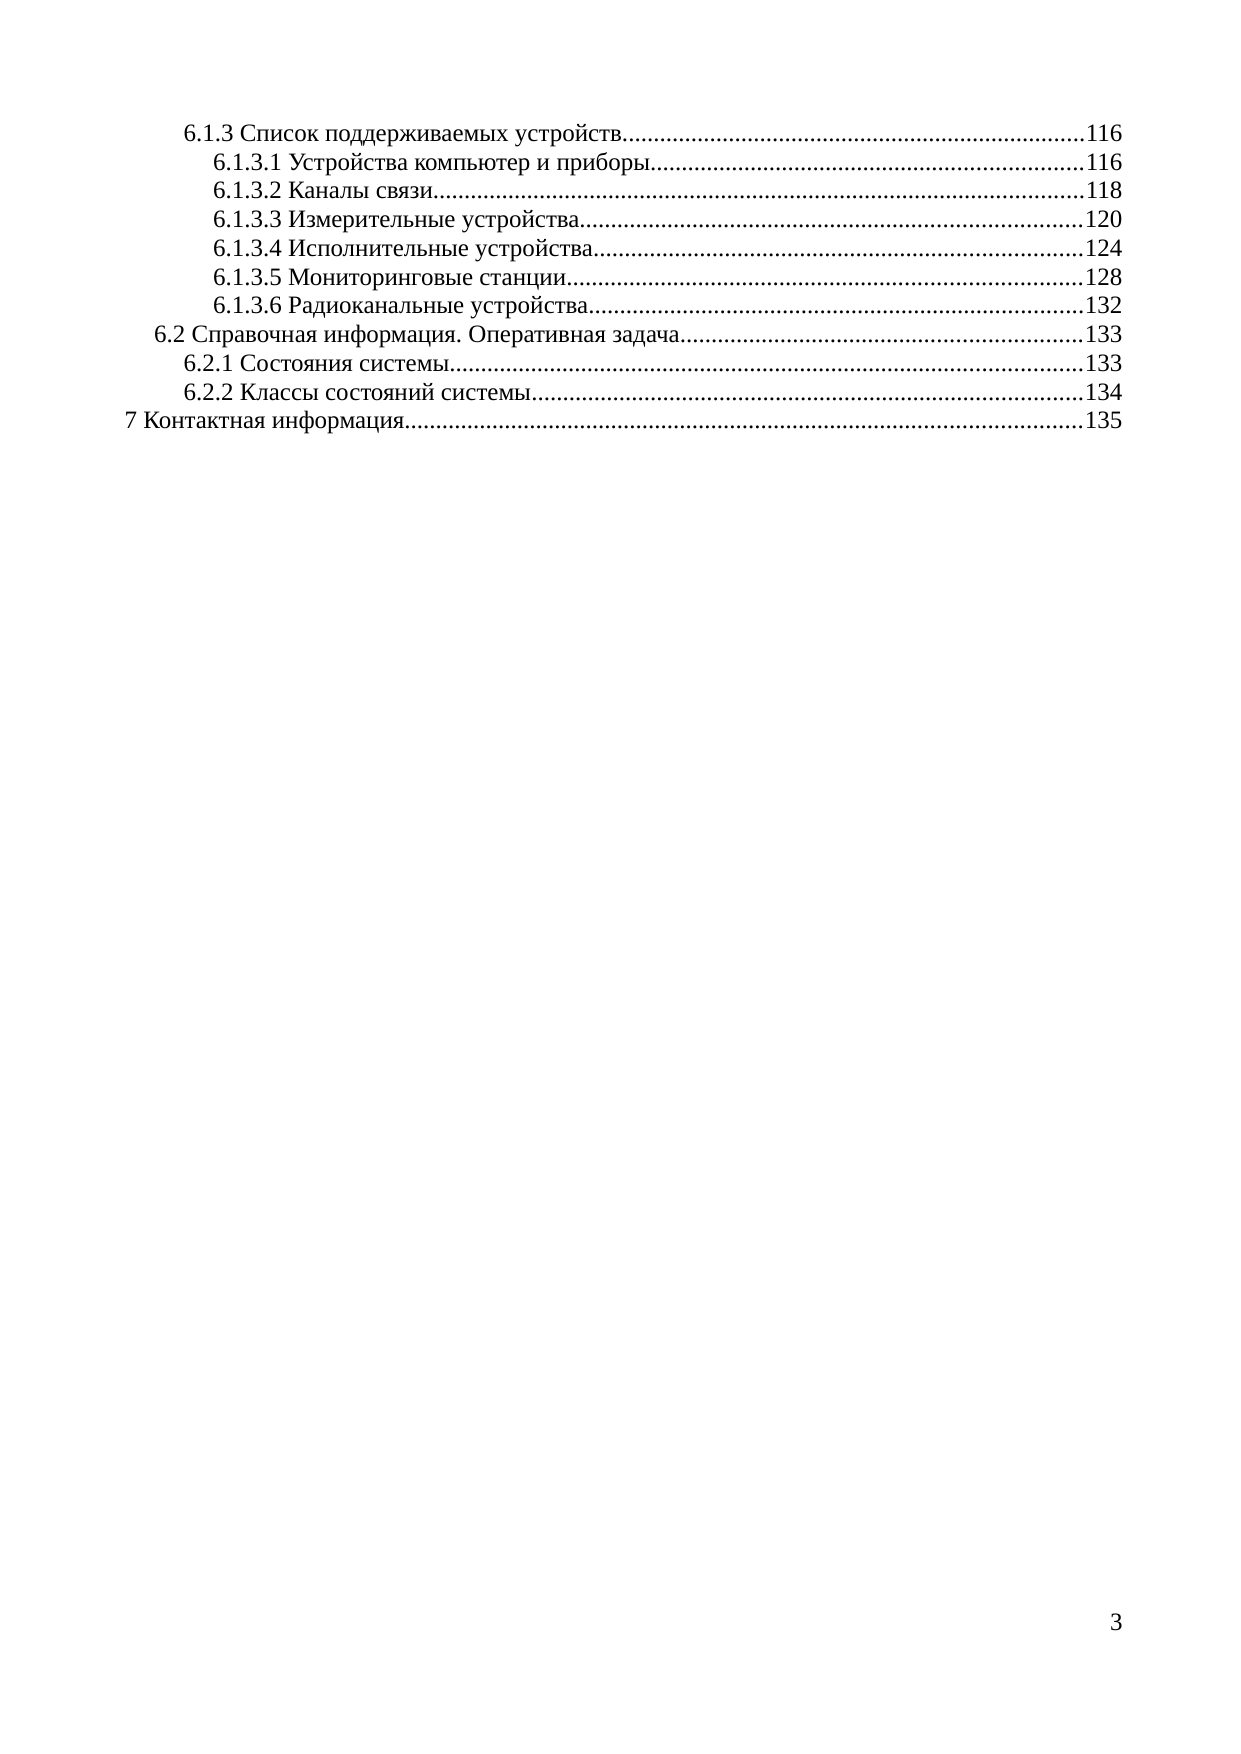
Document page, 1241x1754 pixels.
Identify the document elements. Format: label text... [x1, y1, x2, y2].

text 6.2.1 Состояния системы 133 [177, 348, 1122, 377]
text 6.1.3.6 Радиоканальные устройства. 132 [207, 291, 1122, 319]
text 6.1.3.2 Каналы связи 118 [207, 176, 1122, 204]
text 6.1.3.3 Измерительные устройства. 120 [207, 204, 1122, 233]
text 6.2 Справочная информация. Оперативная задача 133 [148, 319, 1122, 348]
text 6.1.3.4 Исполнительные устройства. 124 [207, 233, 1122, 262]
text 6.1.3.5 Мониторинговые станции 128 [207, 262, 1122, 291]
text 7 Контактная информация 135 [118, 406, 1122, 434]
text 6.1.3.1 Устройства компьютер и приборы. 116 [207, 147, 1122, 176]
text 6.2.2 Классы состояний системы 134 [177, 377, 1122, 406]
text 6.1.3 Список поддерживаемых устройств. 116 [177, 118, 1122, 147]
